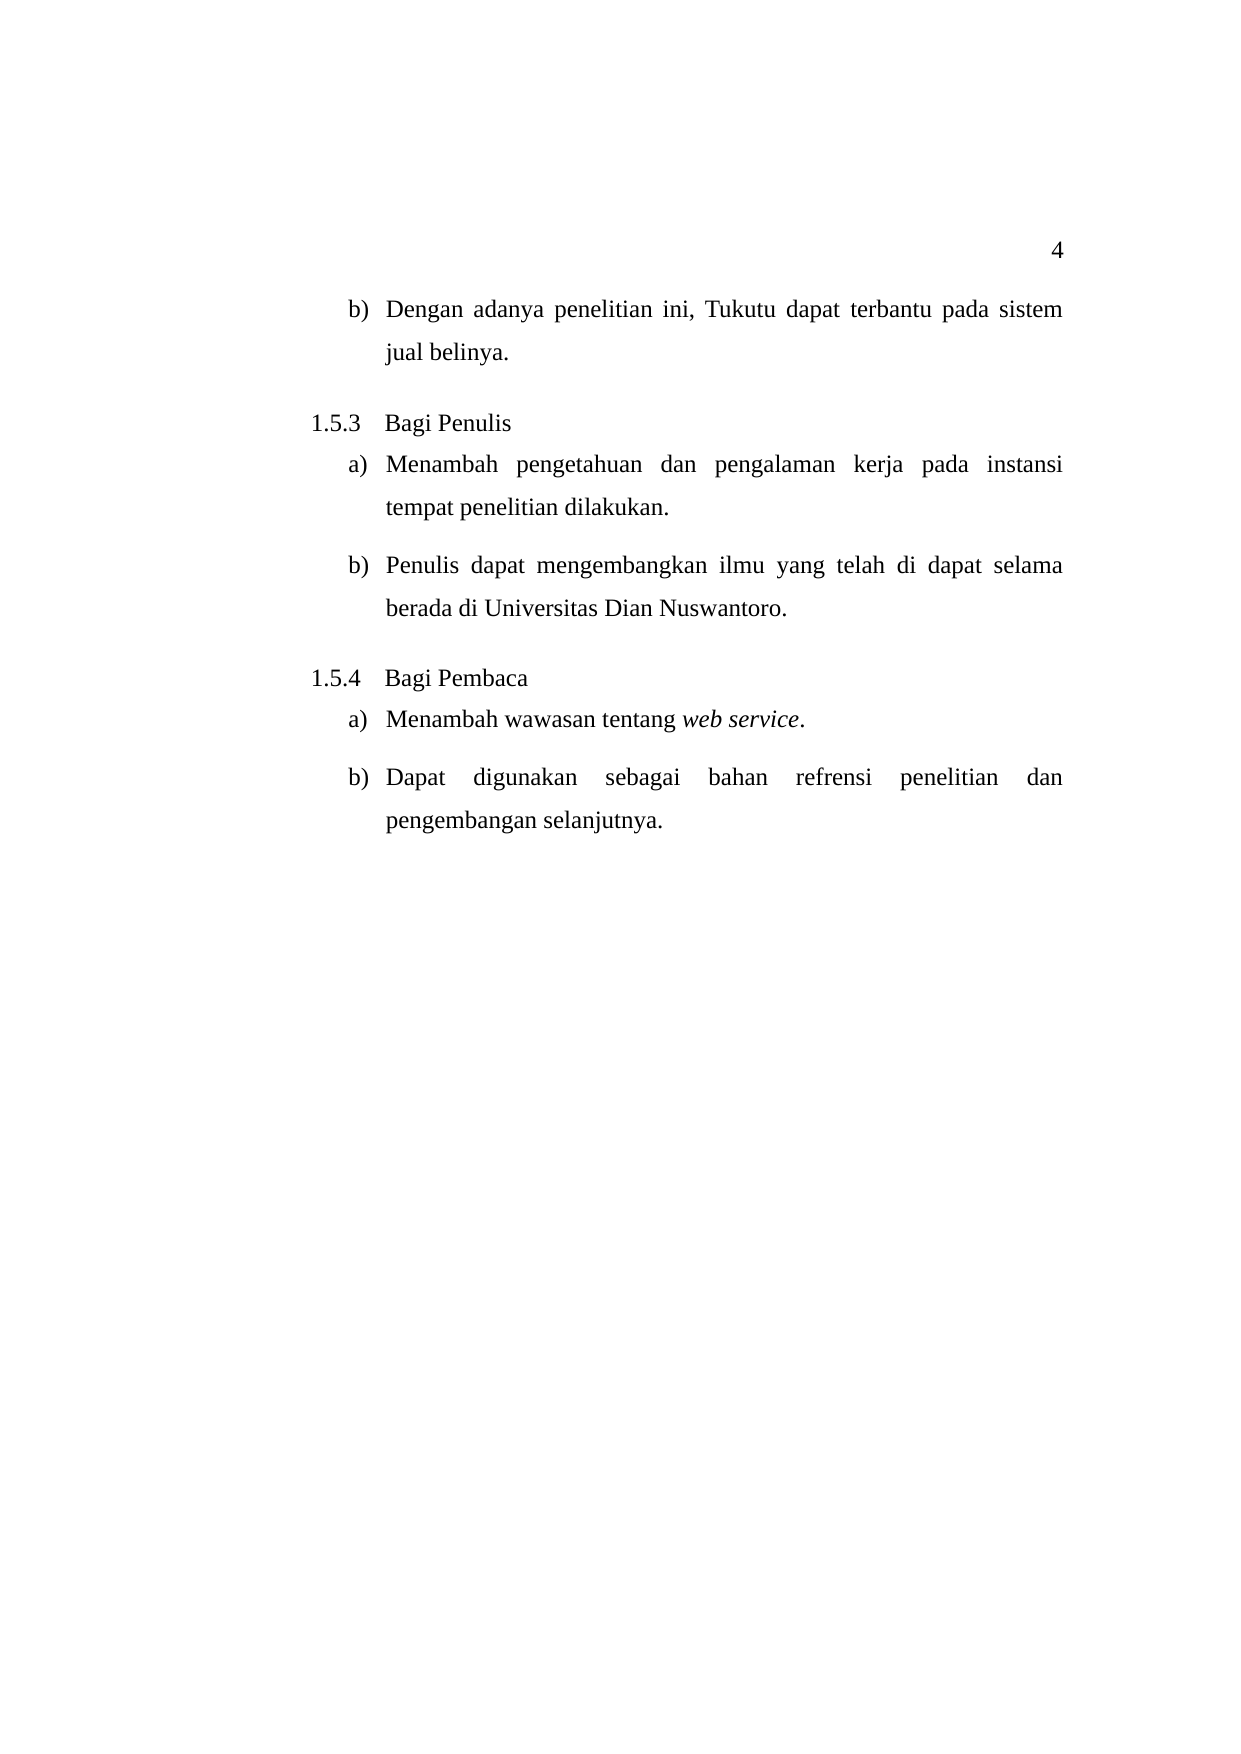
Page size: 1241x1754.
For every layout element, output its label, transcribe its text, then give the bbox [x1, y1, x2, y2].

subtitle Bagi Penulis [311, 408, 1063, 436]
list Penulis dapat mengembangkan ilmu yang telah di dapat selama berada di Universitas Dian Nuswantoro. [348, 550, 1063, 622]
subtitle Bagi Pembaca [311, 663, 1063, 692]
list Menambah wawasan tentang web service. [348, 704, 1063, 733]
list Dengan adanya penelitian ini, Tukutu dapat terbantu pada sistem jual belinya. [348, 294, 1063, 366]
list Menambah pengetahuan dan pengalaman kerja pada instansi tempat penelitian dilakukan. [348, 449, 1063, 521]
list Dapat digunakan sebagai bahan refrensi penelitian dan pengembangan selanjutnya. [348, 762, 1063, 834]
